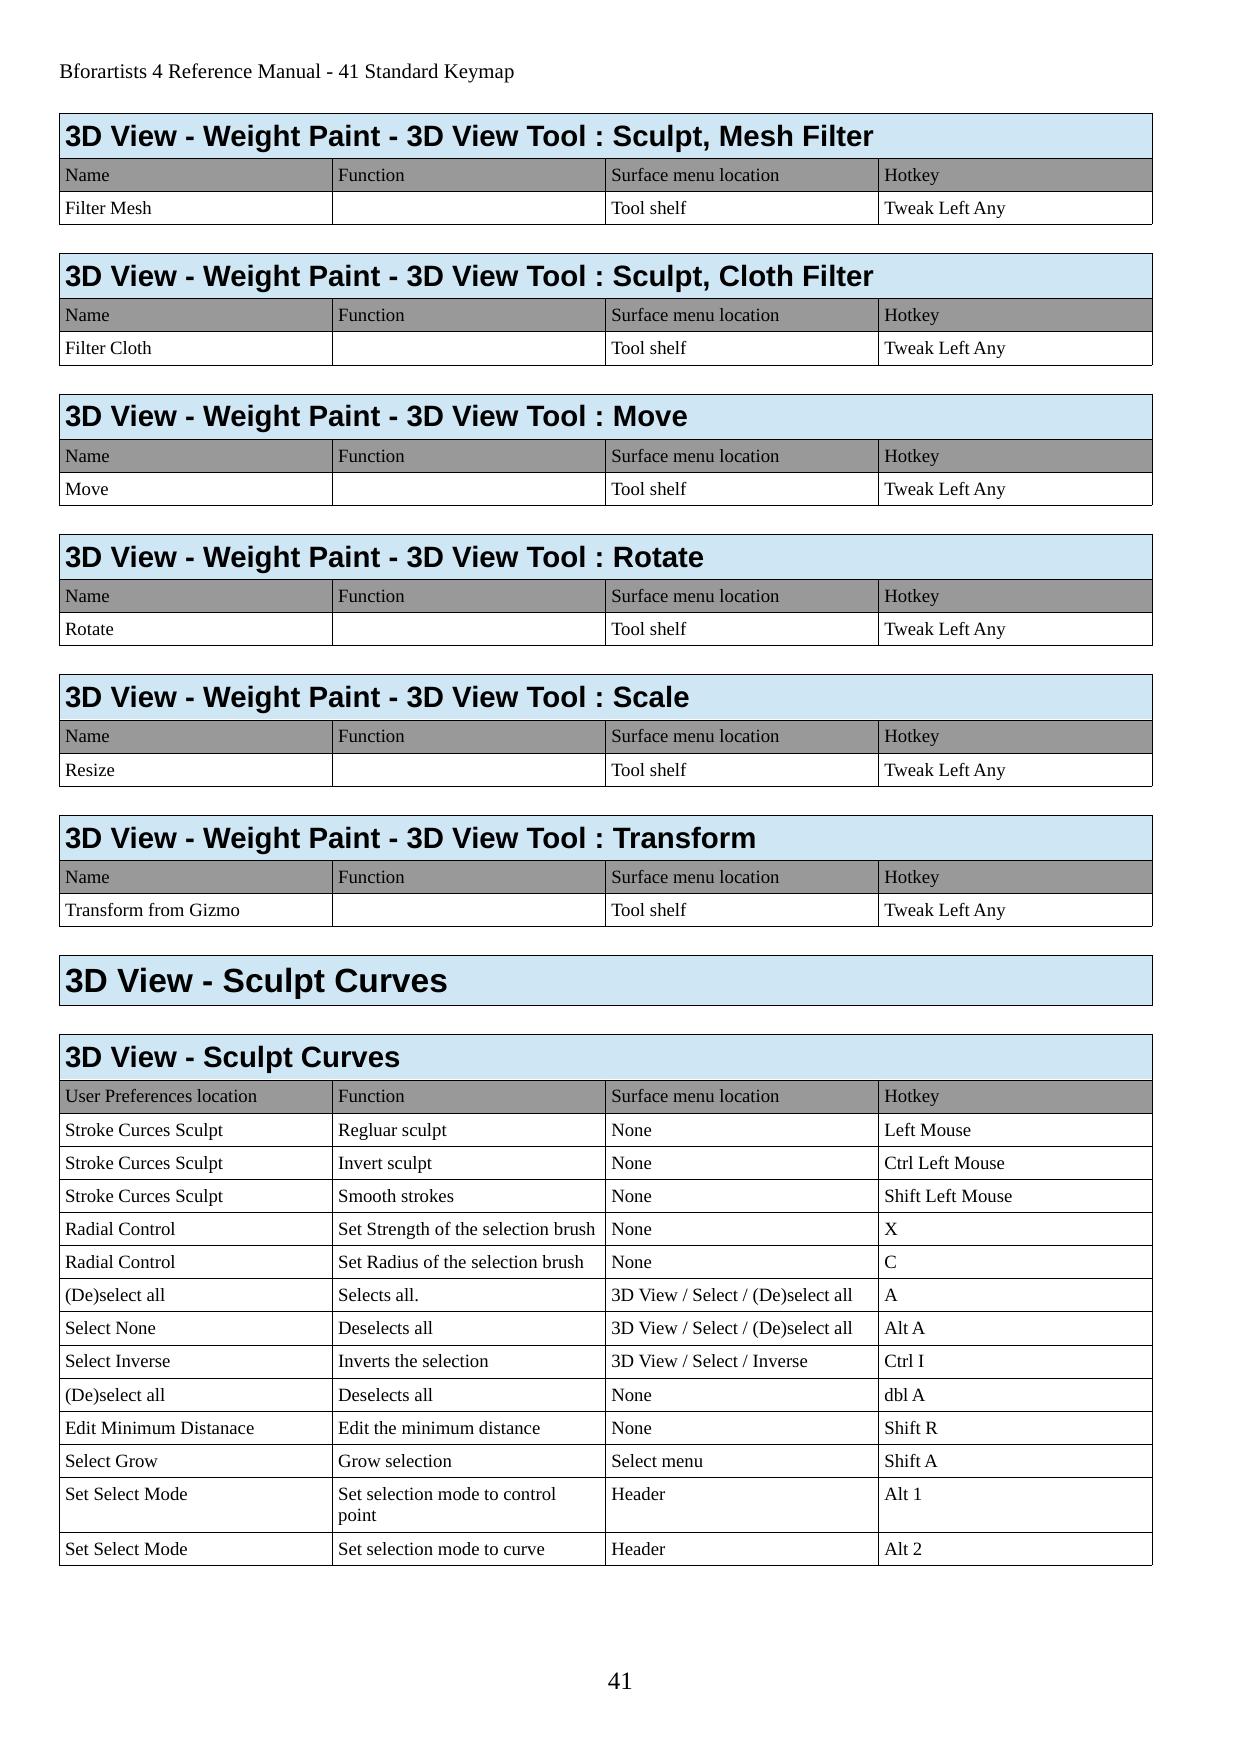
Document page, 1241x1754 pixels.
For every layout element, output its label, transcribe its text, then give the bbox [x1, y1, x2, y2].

table_cell Tweak Left Any [879, 192, 1152, 224]
table_cell Alt 1 [879, 1478, 1152, 1532]
table_cell Set Select Mode [60, 1478, 332, 1532]
table_cell Header [606, 1478, 878, 1532]
table_cell Radial Control [60, 1246, 332, 1278]
table_cell [333, 192, 605, 224]
table_cell None [606, 1246, 878, 1278]
table_cell Hotkey [879, 1081, 1152, 1113]
table_cell 3D View / Select / (De)select all [606, 1312, 878, 1344]
table_cell Grow selection [333, 1445, 605, 1477]
table_cell dbl A [879, 1379, 1152, 1411]
table_cell Hotkey [879, 159, 1152, 191]
table_cell None [606, 1379, 878, 1411]
table_cell Ctrl Left Mouse [879, 1147, 1152, 1179]
table_cell Name [60, 861, 332, 893]
table_header 3D View - Weight Paint - 3D View Tool : Transform [60, 816, 1152, 860]
table_cell 3D View / Select / Inverse [606, 1346, 878, 1378]
table_cell Surface menu location [606, 580, 878, 612]
table_header 3D View - Weight Paint - 3D View Tool : Scale [60, 675, 1152, 719]
table_cell None [606, 1180, 878, 1212]
table_cell Shift A [879, 1445, 1152, 1477]
table_header 3D View - Weight Paint - 3D View Tool : Sculpt, Cloth Filter [60, 254, 1152, 298]
table_cell Header [606, 1533, 878, 1565]
table_cell Stroke Curces Sculpt [60, 1180, 332, 1212]
table_cell Hotkey [879, 861, 1152, 893]
table_cell (De)select all [60, 1379, 332, 1411]
table_cell Set selection mode to curve [333, 1533, 605, 1565]
table_cell Tool shelf [606, 332, 878, 364]
table_cell Tool shelf [606, 894, 878, 926]
table_cell Rotate [60, 613, 332, 645]
table_cell Tool shelf [606, 192, 878, 224]
table_cell Tool shelf [606, 754, 878, 786]
table_cell Function [333, 440, 605, 472]
table_cell Function [333, 861, 605, 893]
table_cell Inverts the selection [333, 1346, 605, 1378]
table_cell Edit Minimum Distanace [60, 1412, 332, 1444]
table_cell [333, 754, 605, 786]
table_cell Tool shelf [606, 473, 878, 505]
table_cell Surface menu location [606, 721, 878, 753]
table_cell Select Inverse [60, 1346, 332, 1378]
table_cell Tweak Left Any [879, 613, 1152, 645]
table_cell Left Mouse [879, 1114, 1152, 1146]
table_cell None [606, 1147, 878, 1179]
table_cell Selects all. [333, 1279, 605, 1311]
table_cell Name [60, 159, 332, 191]
table_cell Hotkey [879, 299, 1152, 331]
table_cell Radial Control [60, 1213, 332, 1245]
table_header 3D View - Sculpt Curves [60, 956, 1152, 1005]
table_cell User Preferences location [60, 1081, 332, 1113]
table_cell C [879, 1246, 1152, 1278]
table_cell Hotkey [879, 721, 1152, 753]
table_cell Select Grow [60, 1445, 332, 1477]
table_cell [333, 473, 605, 505]
table_cell Transform from Gizmo [60, 894, 332, 926]
table_cell Edit the minimum distance [333, 1412, 605, 1444]
table_cell Set Strength of the selection brush [333, 1213, 605, 1245]
table_cell Move [60, 473, 332, 505]
table_header 3D View - Sculpt Curves [60, 1035, 1152, 1079]
table_cell Surface menu location [606, 440, 878, 472]
table_cell Set Select Mode [60, 1533, 332, 1565]
table_cell Alt 2 [879, 1533, 1152, 1565]
table_cell None [606, 1412, 878, 1444]
table_header 3D View - Weight Paint - 3D View Tool : Move [60, 395, 1152, 439]
table_cell Resize [60, 754, 332, 786]
table_cell Select None [60, 1312, 332, 1344]
table_cell Surface menu location [606, 299, 878, 331]
table_cell Name [60, 721, 332, 753]
table_cell [333, 332, 605, 364]
table_cell Select menu [606, 1445, 878, 1477]
table_cell X [879, 1213, 1152, 1245]
table_cell Function [333, 721, 605, 753]
table_cell Name [60, 580, 332, 612]
table_cell Stroke Curces Sculpt [60, 1114, 332, 1146]
table_cell Invert sculpt [333, 1147, 605, 1179]
table_cell Tweak Left Any [879, 754, 1152, 786]
table_header 3D View - Weight Paint - 3D View Tool : Sculpt, Mesh Filter [60, 114, 1152, 158]
table_cell Shift R [879, 1412, 1152, 1444]
table_cell Surface menu location [606, 1081, 878, 1113]
table_cell [333, 894, 605, 926]
table_cell Hotkey [879, 440, 1152, 472]
table_cell Function [333, 159, 605, 191]
table_cell Set selection mode to control point [333, 1478, 605, 1532]
table_cell None [606, 1213, 878, 1245]
table_cell [333, 613, 605, 645]
table_cell Stroke Curces Sculpt [60, 1147, 332, 1179]
table_cell Function [333, 580, 605, 612]
table_cell Name [60, 299, 332, 331]
table_cell Function [333, 1081, 605, 1113]
table_cell Alt A [879, 1312, 1152, 1344]
table_cell Shift Left Mouse [879, 1180, 1152, 1212]
table_cell Surface menu location [606, 159, 878, 191]
table_cell Deselects all [333, 1379, 605, 1411]
table_cell Hotkey [879, 580, 1152, 612]
table_cell A [879, 1279, 1152, 1311]
table_cell Deselects all [333, 1312, 605, 1344]
table_cell Set Radius of the selection brush [333, 1246, 605, 1278]
table_header 3D View - Weight Paint - 3D View Tool : Rotate [60, 535, 1152, 579]
table_cell 3D View / Select / (De)select all [606, 1279, 878, 1311]
table_cell (De)select all [60, 1279, 332, 1311]
table_cell Filter Mesh [60, 192, 332, 224]
table_cell Tweak Left Any [879, 473, 1152, 505]
table_cell Ctrl I [879, 1346, 1152, 1378]
table_cell None [606, 1114, 878, 1146]
table_cell Tweak Left Any [879, 332, 1152, 364]
table_cell Name [60, 440, 332, 472]
table_cell Tool shelf [606, 613, 878, 645]
table_cell Regluar sculpt [333, 1114, 605, 1146]
table_cell Filter Cloth [60, 332, 332, 364]
table_cell Tweak Left Any [879, 894, 1152, 926]
table_cell Surface menu location [606, 861, 878, 893]
table_cell Smooth strokes [333, 1180, 605, 1212]
table_cell Function [333, 299, 605, 331]
